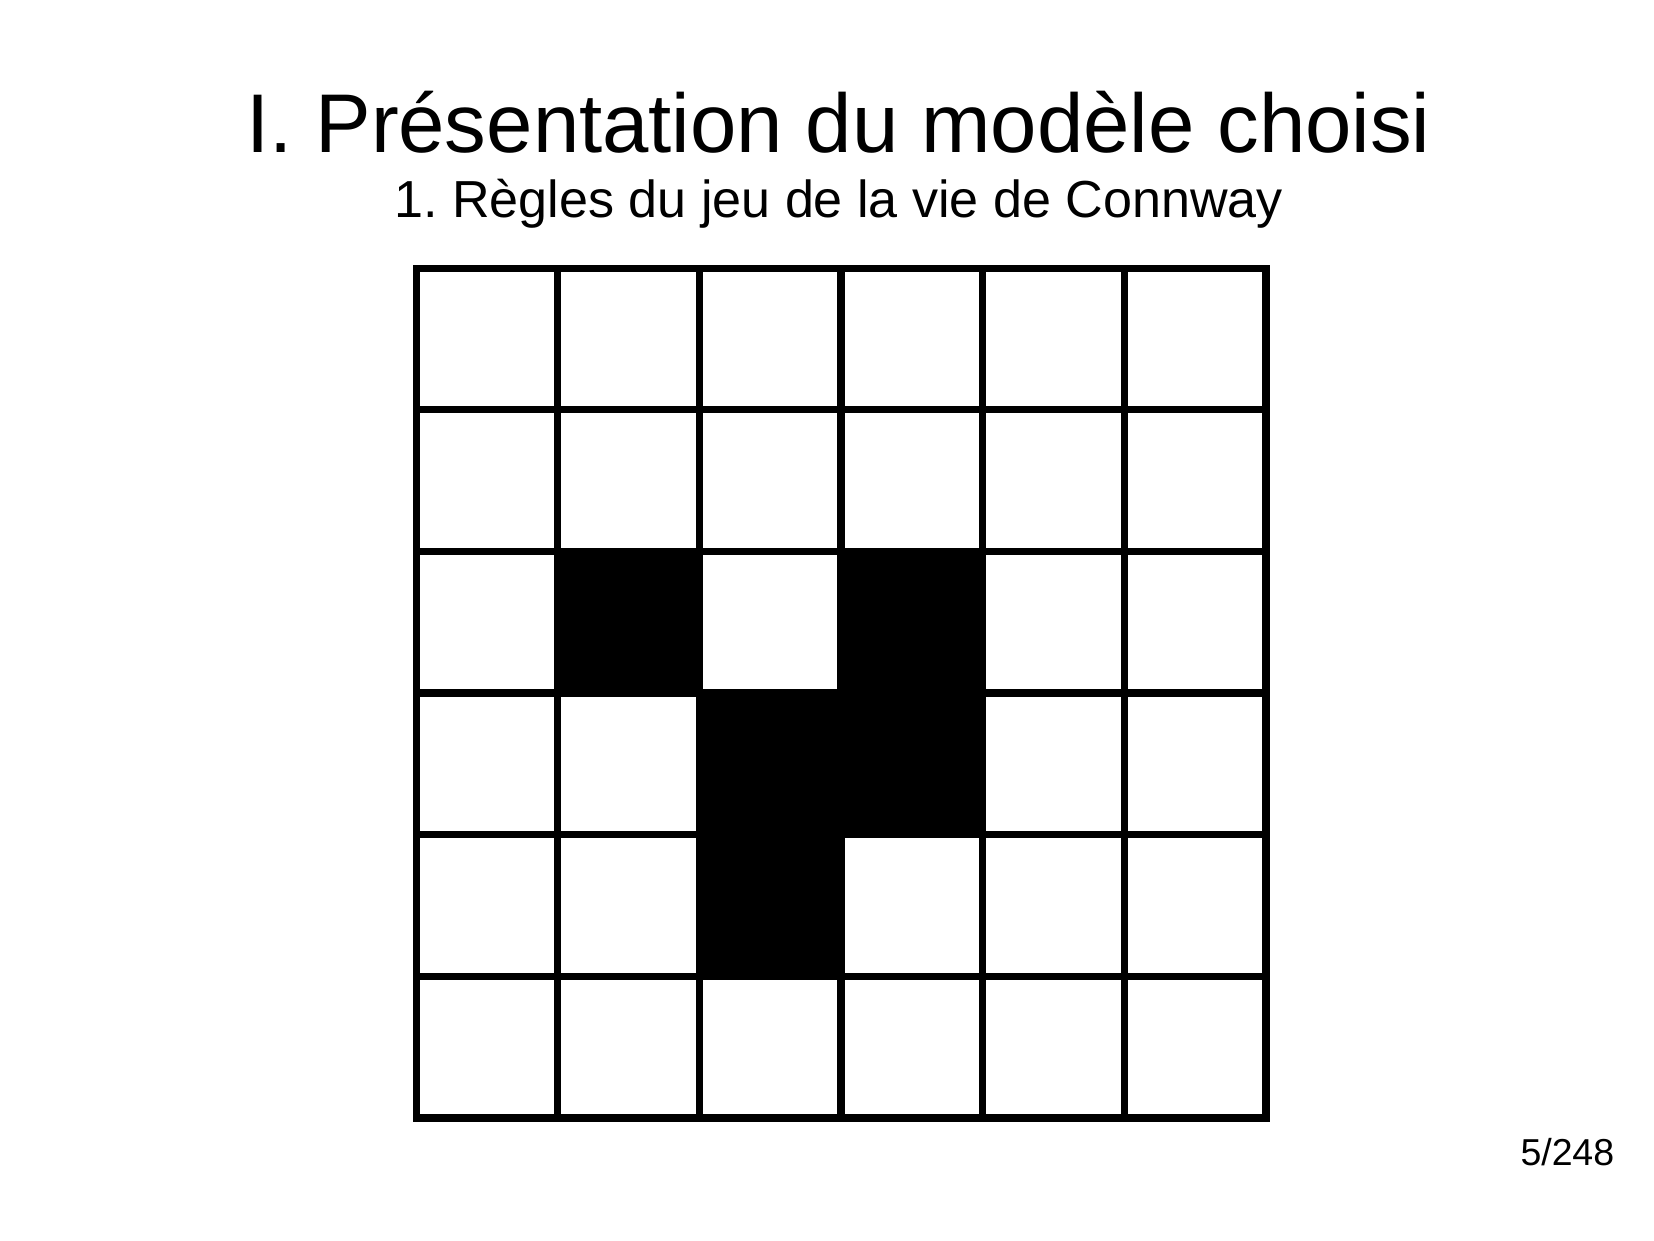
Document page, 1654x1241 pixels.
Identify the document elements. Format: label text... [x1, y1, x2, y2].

title I. Présentation du modèle choisi 1. Règles du jeu de la vie de Connway [82, 49, 1595, 257]
text_box <number>/248 [1505, 1124, 1654, 1182]
picture [413, 265, 1270, 1123]
